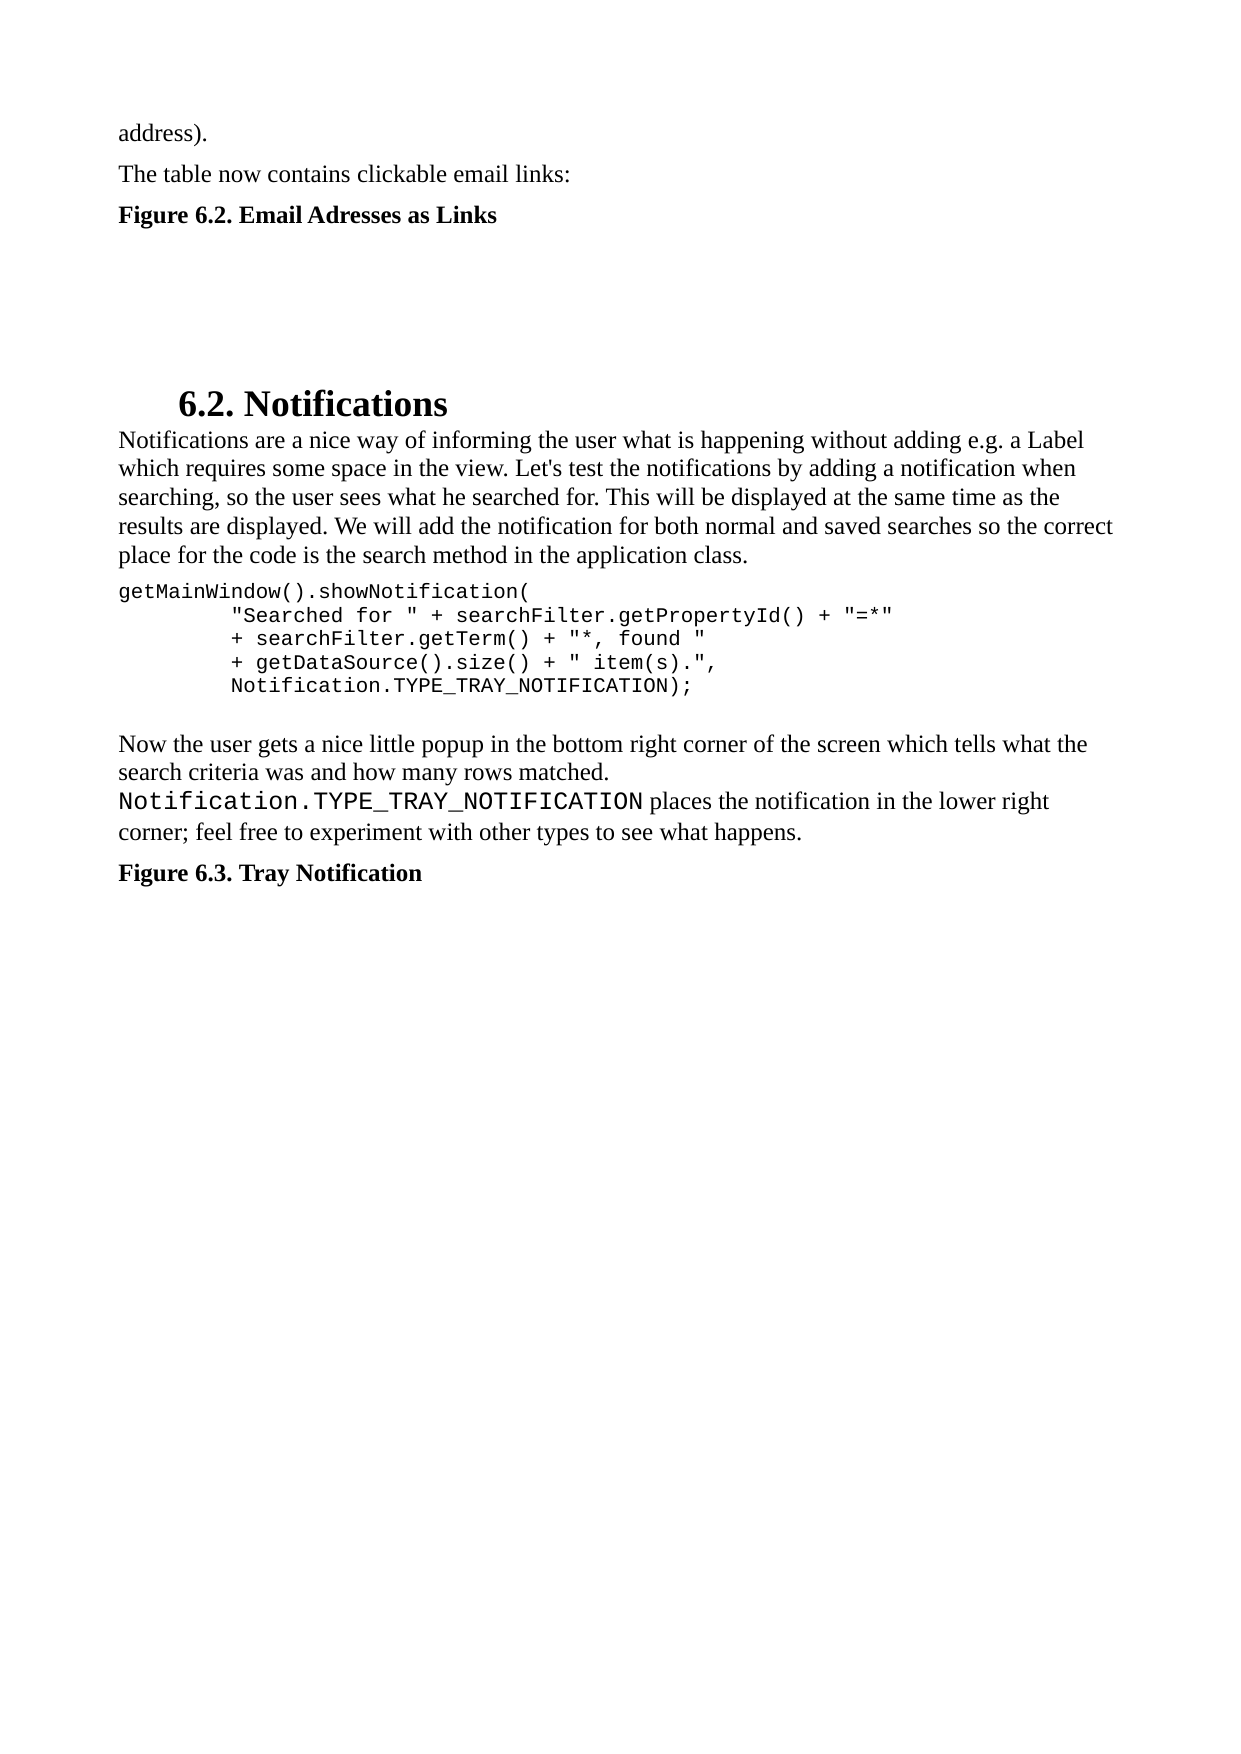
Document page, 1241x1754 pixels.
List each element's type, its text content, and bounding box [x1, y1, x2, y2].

text Notification.TYPE_TRAY_NOTIFICATION); [118, 676, 1122, 699]
text Notifications are a nice way of informing the user what is happening without adding e.g. a Label which requires some space in the view. Let's test the notifications by adding a notification when searching, so the user sees what he searched for. This will be displayed at the same time as the results are displayed. We will add the notification for both normal and saved searches so the correct place for the code is the search method in the application class. [118, 425, 1122, 568]
subtitle 6.2. Notifications [118, 382, 1122, 425]
text "Searched for " + searchFilter.getPropertyId() + "=*" [118, 604, 1122, 628]
text + searchFilter.getTerm() + "*, found " [118, 628, 1122, 652]
text + getDataSource().size() + " item(s).", [118, 652, 1122, 676]
text Figure 6.3. Tray Notification [118, 858, 1122, 887]
text The table now contains clickable email links: [118, 159, 1122, 188]
text getMainWindow().showNotification( [118, 581, 1122, 604]
text address). [118, 118, 1122, 147]
text Figure 6.2. Email Adresses as Links [118, 201, 1122, 229]
text Now the user gets a nice little popup in the bottom right corner of the screen which tells what the search criteria was and how many rows matched. Notification.TYPE_TRAY_NOTIFICATION places the notification in the lower right corner; feel free to experiment with other types to see what happens. [118, 729, 1122, 846]
